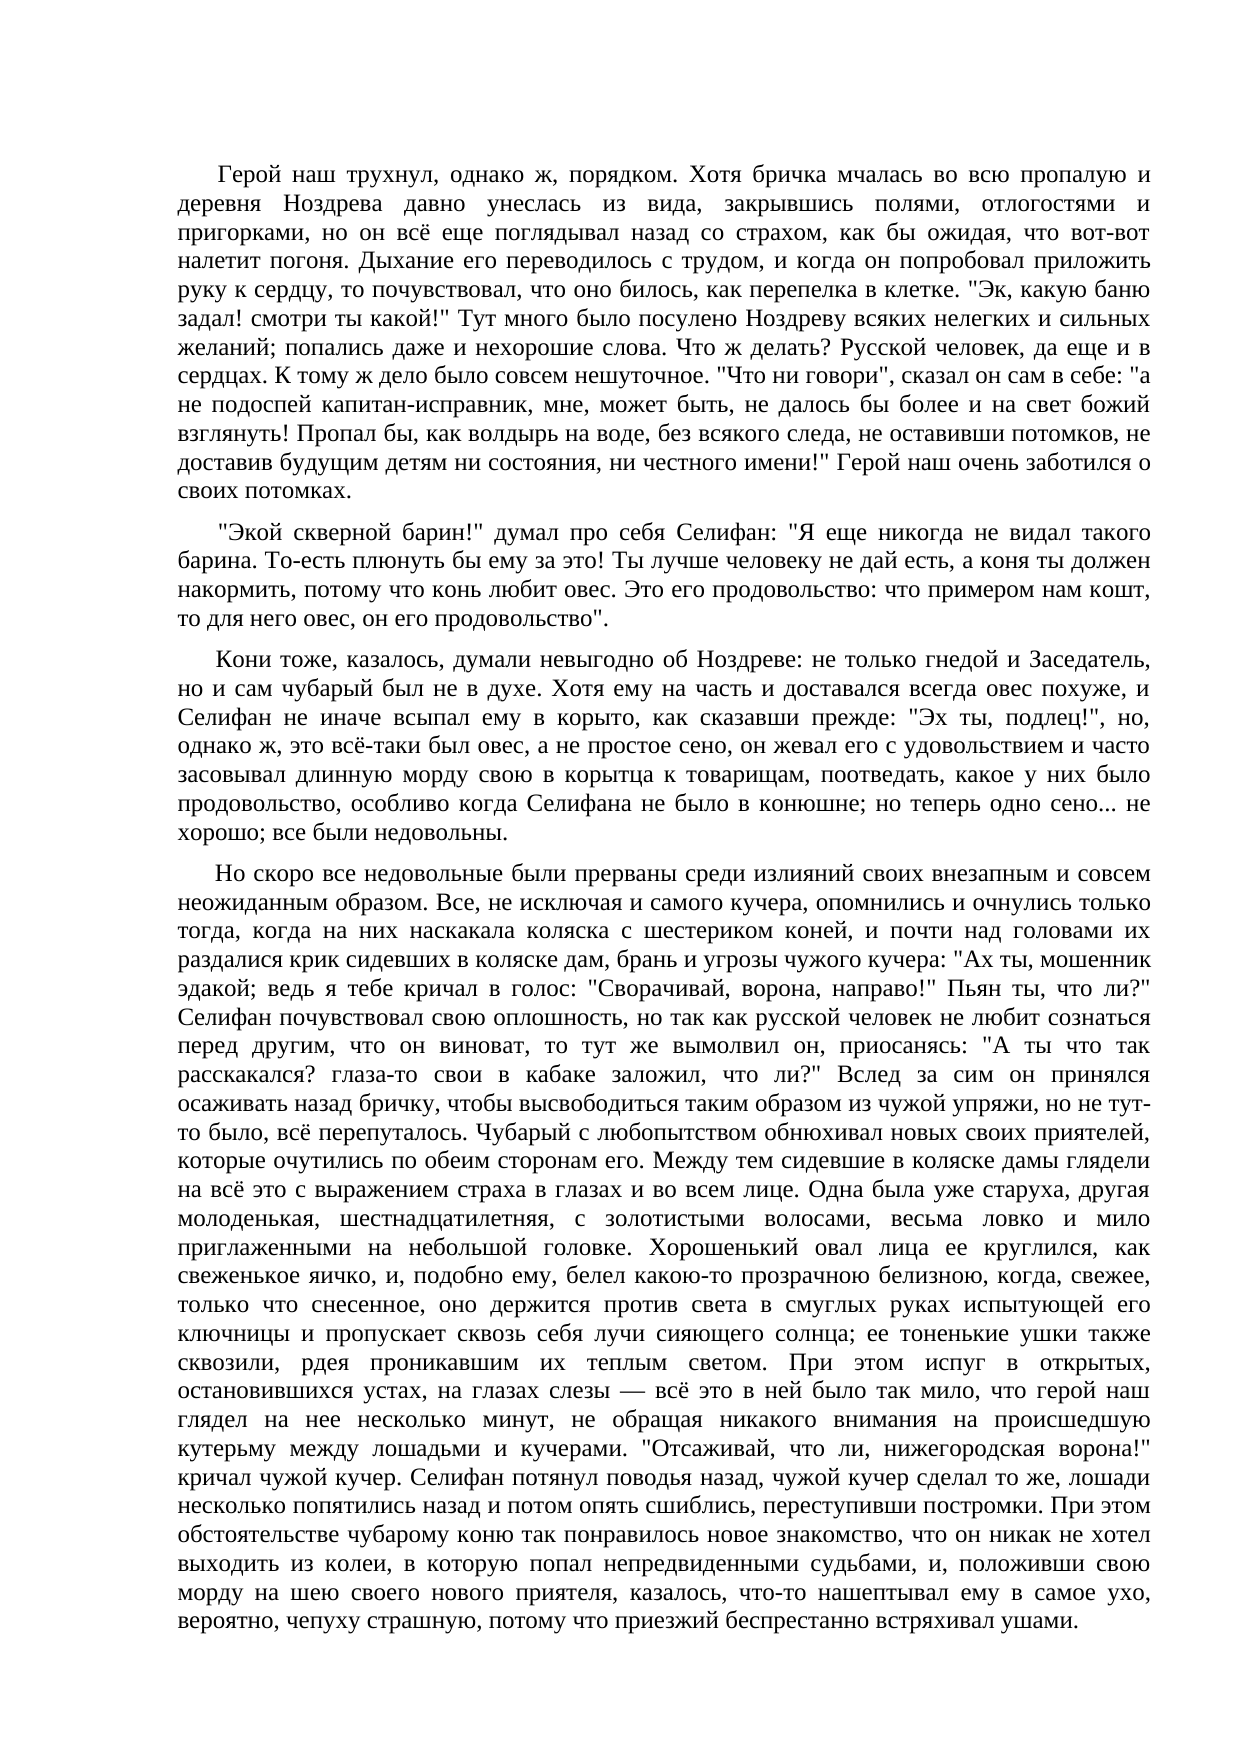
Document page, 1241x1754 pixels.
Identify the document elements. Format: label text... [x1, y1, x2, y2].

text "Экой скверной барин!" думал про себя Селифан: "Я еще никогда не видал такого барина. То-есть плюнуть бы ему за это! Ты лучше человеку не дай есть, а коня ты должен накормить, потому что конь любит овес. Это его продовольство: что примером нам кошт, то для него овес, он его продовольство". [177, 517, 1152, 632]
text Но скоро все недовольные были прерваны среди излияний своих внезапным и совсем неожиданным образом. Все, не исключая и самого кучера, опомнились и очнулись только тогда, когда на них наскакала коляска с шестериком коней, и почти над головами их раздалися крик сидевших в коляске дам, брань и угрозы чужого кучера: "Ах ты, мошенник эдакой; ведь я тебе кричал в голос: "Сворачивай, ворона, направо!" Пьян ты, что ли?" Селифан почувствовал свою оплошность, но так как русской человек не любит сознаться перед другим, что он виноват, то тут же вымолвил он, приосанясь: "А ты что так расскакался? глаза-то свои в кабаке заложил, что ли?" Вслед за сим он принялся осаживать назад бричку, чтобы высвободиться таким образом из чужой упряжи, но не тут-то было, всё перепуталось. Чубарый с любопытством обнюхивал новых своих приятелей, которые очутились по обеим сторонам его. Между тем сидевшие в коляске дамы глядели на всё это с выражением страха в глазах и во всем лице. Одна была уже старуха, другая молоденькая, шестнадцатилетняя, с золотистыми волосами, весьма ловко и мило приглаженными на небольшой головке. Хорошенький овал лица ее круглился, как свеженькое яичко, и, подобно ему, белел какою-то прозрачною белизною, когда, свежее, только что снесенное, оно держится против света в смуглых руках испытующей его ключницы и пропускает сквозь себя лучи сияющего солнца; ее тоненькие ушки также сквозили, рдея проникавшим их теплым светом. При этом испуг в открытых, остановившихся устах, на глазах слезы — всё это в ней было так мило, что герой наш глядел на нее несколько минут, не обращая никакого внимания на происшедшую кутерьму между лошадьми и кучерами. "Отсаживай, что ли, нижегородская ворона!" кричал чужой кучер. Селифан потянул поводья назад, чужой кучер сделал то же, лошади несколько попятились назад и потом опять сшиблись, переступивши постромки. При этом обстоятельстве чубарому коню так понравилось новое знакомство, что он никак не хотел выходить из колеи, в которую попал непредвиденными судьбами, и, положивши свою морду на шею своего нового приятеля, казалось, что-то нашептывал ему в самое ухо, вероятно, чепуху страшную, потому что приезжий беспрестанно встряхивал ушами. [177, 858, 1152, 1634]
text Кони тоже, казалось, думали невыгодно об Ноздреве: не только гнедой и Заседатель, но и сам чубарый был не в духе. Хотя ему на часть и доставался всегда овес похуже, и Селифан не иначе всыпал ему в корыто, как сказавши прежде: "Эх ты, подлец!", но, однако ж, это всё-таки был овес, а не простое сено, он жевал его с удовольствием и часто засовывал длинную морду свою в корытца к товарищам, поотведать, какое у них было продовольство, особливо когда Селифана не было в конюшне; но теперь одно сено... не хорошо; все были недовольны. [177, 644, 1152, 846]
text Герой наш трухнул, однако ж, порядком. Хотя бричка мчалась во всю пропалую и деревня Ноздрева давно унеслась из вида, закрывшись полями, отлогостями и пригорками, но он всё еще поглядывал назад со страхом, как бы ожидая, что вот-вот налетит погоня. Дыхание его переводилось с трудом, и когда он попробовал приложить руку к сердцу, то почувствовал, что оно билось, как перепелка в клетке. "Эк, какую баню задал! смотри ты какой!" Тут много было посулено Ноздреву всяких нелегких и сильных желаний; попались даже и нехорошие слова. Что ж делать? Русской человек, да еще и в сердцах. К тому ж дело было совсем нешуточное. "Что ни говори", сказал он сам в себе: "а не подоспей капитан-исправник, мне, может быть, не далось бы более и на свет божий взглянуть! Пропал бы, как волдырь на воде, без всякого следа, не оставивши потомков, не доставив будущим детям ни состояния, ни честного имени!" Герой наш очень заботился о своих потомках. [177, 159, 1152, 504]
